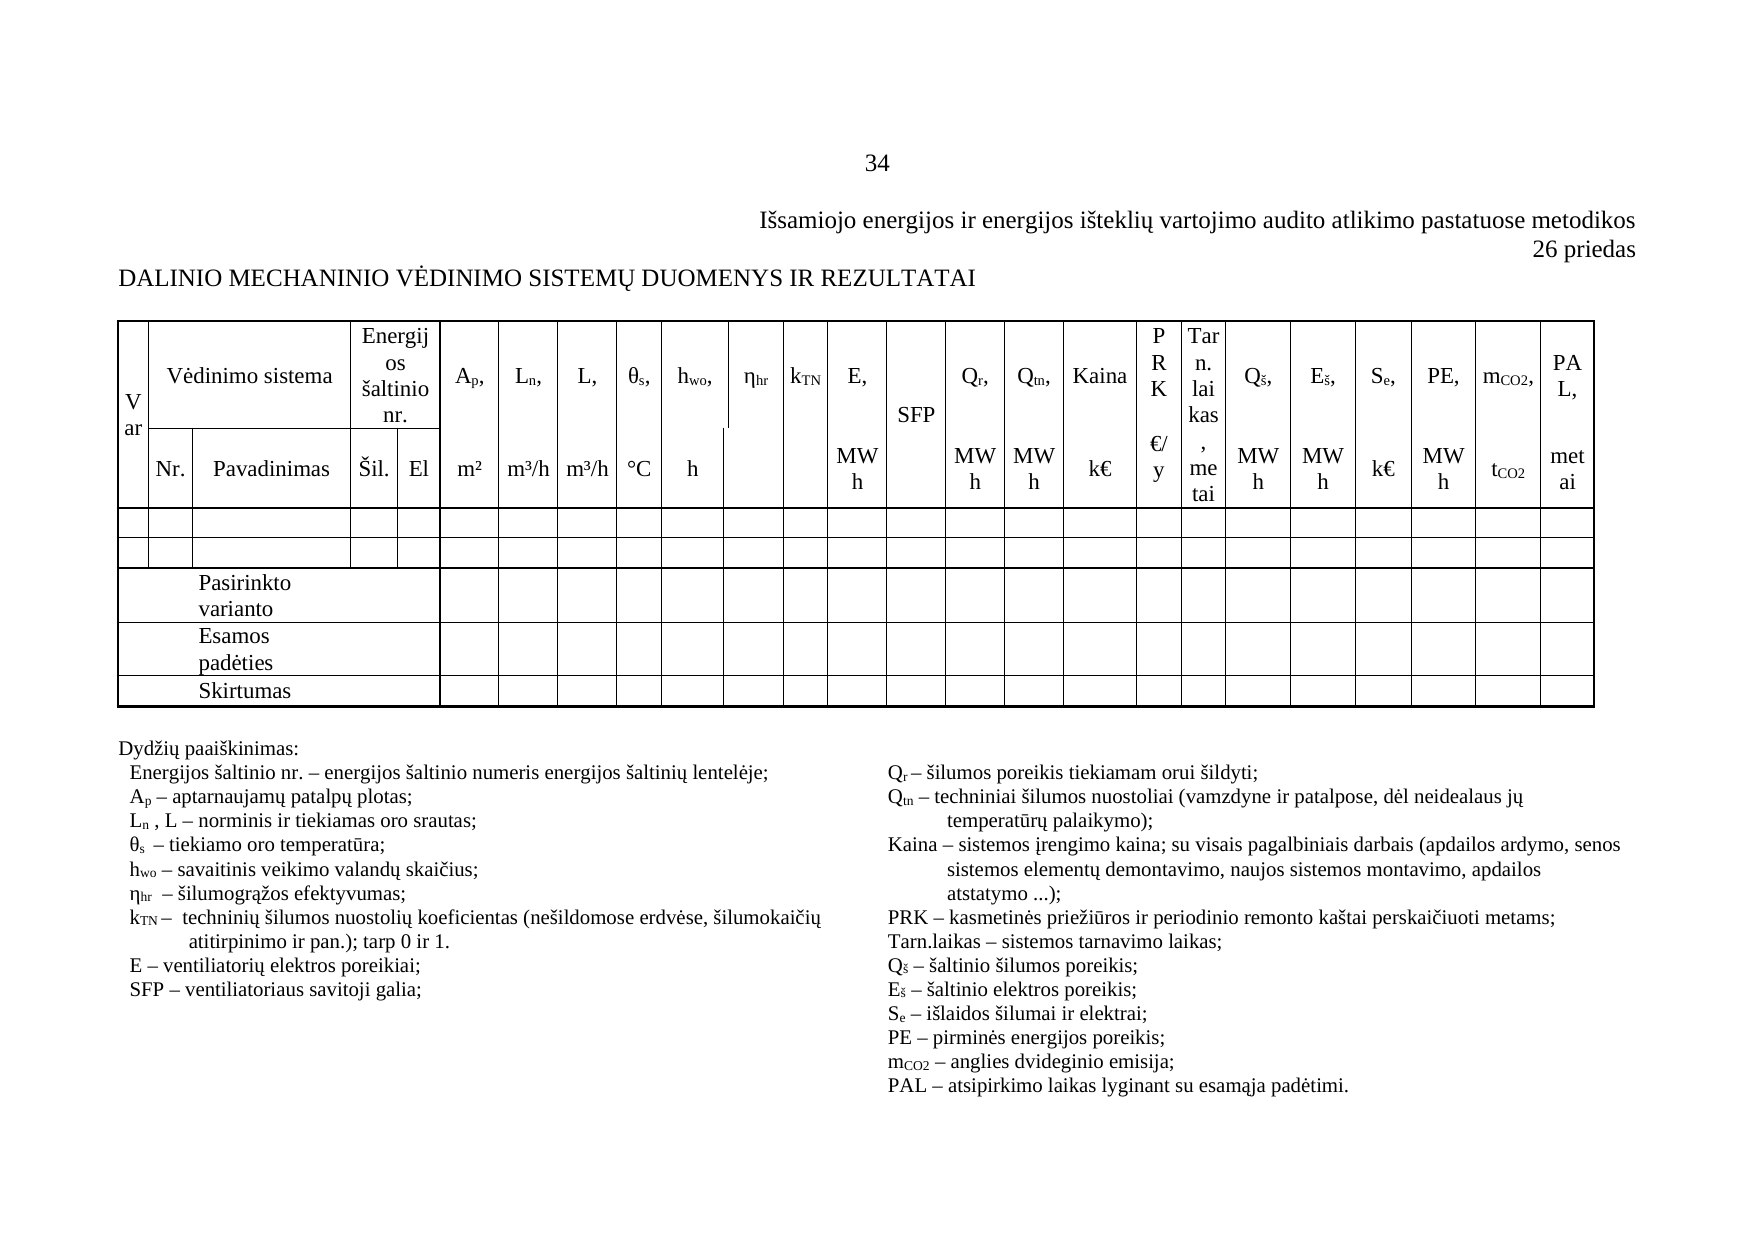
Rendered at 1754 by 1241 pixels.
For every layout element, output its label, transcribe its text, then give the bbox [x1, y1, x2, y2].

table_cell MWh [1005, 428, 1063, 507]
table_cell [828, 569, 886, 622]
table_cell [351, 623, 397, 675]
table_cell [724, 676, 783, 705]
table_header E, [828, 322, 886, 428]
table_cell [887, 676, 945, 705]
table_cell [887, 569, 945, 622]
table_cell [1005, 569, 1063, 622]
table_cell [119, 509, 148, 537]
table_cell Šil. [351, 429, 397, 507]
table_cell [1291, 676, 1355, 705]
table_cell m² [441, 428, 498, 507]
table_cell [1182, 509, 1225, 537]
table_cell [149, 509, 192, 537]
text 26 priedas [118, 234, 1636, 263]
table_cell [724, 538, 783, 567]
table_cell [1356, 676, 1411, 705]
table_cell [499, 509, 557, 537]
table_cell [1137, 538, 1181, 567]
table_cell [1356, 509, 1411, 537]
table_cell m³/h [499, 428, 557, 507]
table_header PRK [1137, 322, 1181, 428]
table_header Energijos šaltinionr. [351, 322, 439, 428]
table_cell [1476, 538, 1540, 567]
table_cell [499, 623, 557, 675]
table_header Qtn, [1005, 322, 1063, 428]
table_cell [1182, 538, 1225, 567]
table_cell [148, 676, 192, 705]
table_cell [1137, 676, 1181, 705]
table_cell Pasirinkto varianto [193, 569, 351, 622]
table_cell [148, 569, 192, 622]
table_cell MWh [1412, 428, 1475, 507]
table_header SFP [887, 322, 945, 507]
table_header PE, [1412, 322, 1475, 428]
table_cell [1356, 538, 1411, 567]
table_cell [946, 538, 1004, 567]
table_cell [499, 538, 557, 567]
table_cell [724, 569, 783, 622]
table_cell [617, 569, 661, 622]
table_header PAL, [1541, 322, 1593, 428]
table_header ηhr [729, 322, 783, 428]
table_cell [1412, 623, 1475, 675]
table_cell [558, 676, 616, 705]
table_cell [119, 569, 148, 622]
table_cell [1412, 538, 1475, 567]
table_cell MWh [1291, 428, 1355, 507]
table_cell [1005, 538, 1063, 567]
table_cell Pavadinimas [193, 429, 350, 507]
table_cell [398, 538, 439, 567]
table_cell [1064, 676, 1136, 705]
table_cell [1356, 569, 1411, 622]
table_cell [193, 538, 350, 567]
table_cell [1291, 569, 1355, 622]
table_cell [784, 538, 827, 567]
table_cell MWh [828, 428, 886, 507]
table_cell [1226, 569, 1290, 622]
table_cell [1412, 676, 1475, 705]
table_cell metai [1541, 428, 1593, 507]
table_cell MWh [946, 428, 1004, 507]
table_cell [617, 676, 661, 705]
table_cell [617, 538, 661, 567]
table_cell [351, 509, 397, 537]
table_cell [441, 623, 498, 675]
table_cell €/y [1137, 428, 1181, 507]
table_header Qr – šilumos poreikis tiekiamam orui šildyti; Qtn – techniniai šilumos nuostoliai (vamzdyne ir patalpose, dėl neidealaus jų temperatūrų palaikymo); Kaina – sistemos įrengimo kaina; su visais pagalbiniais darbais (apdailos ardymo, senos sistemos elementų demontavimo, naujos sistemos montavimo, apdailos atstatymo ...); PRK – kasmetinės priežiūros ir periodinio remonto kaštai perskaičiuoti metams; Tarn.laikas – sistemos tarnavimo laikas; Qš – šaltinio šilumos poreikis; Eš – šaltinio elektros poreikis; Se – išlaidos šilumai ir elektrai; PE – pirminės energijos poreikis; mCO2 – anglies dvideginio emisija; PAL – atsipirkimo laikas lyginant su esamąja padėtimi. [876, 760, 1635, 1097]
table_cell [887, 509, 945, 537]
table_cell [1291, 623, 1355, 675]
table_cell [499, 676, 557, 705]
table_cell k€ [1064, 428, 1136, 507]
table_cell [1541, 569, 1593, 622]
table_cell Nr. [149, 429, 192, 507]
table_cell [1137, 623, 1181, 675]
table_cell [1476, 569, 1540, 622]
table_cell [1476, 676, 1540, 705]
table_cell [441, 538, 498, 567]
table_cell [558, 538, 616, 567]
table_cell m³/h [558, 428, 616, 507]
table_header Ap, [441, 322, 498, 428]
table_cell [1182, 623, 1225, 675]
table_cell [397, 569, 439, 622]
table_cell Skirtumas [193, 676, 351, 705]
table_header Ln, [499, 322, 557, 428]
table_cell [119, 538, 148, 567]
table_cell [148, 623, 192, 675]
table_cell [724, 428, 783, 507]
table_cell [1291, 509, 1355, 537]
table_header Tarn. laikas, metai [1182, 322, 1225, 507]
table_cell [1356, 623, 1411, 675]
table_cell [1541, 623, 1593, 675]
table_cell k€ [1356, 428, 1411, 507]
table_cell [946, 623, 1004, 675]
table_cell [1137, 569, 1181, 622]
table_cell [558, 509, 616, 537]
table_cell [946, 509, 1004, 537]
table_cell [351, 676, 397, 705]
table_cell [1064, 569, 1136, 622]
table_cell [887, 538, 945, 567]
table_cell °C [617, 428, 661, 507]
table_cell MWh [1226, 428, 1290, 507]
table_cell [558, 569, 616, 622]
table_cell [558, 623, 616, 675]
table_cell [1005, 623, 1063, 675]
table_header Kaina [1064, 322, 1136, 428]
table_cell [617, 509, 661, 537]
table_cell [1476, 623, 1540, 675]
table_cell [1541, 538, 1593, 567]
table_header Var [119, 322, 148, 507]
table_cell [617, 623, 661, 675]
table_cell [397, 623, 439, 675]
table_cell [662, 538, 723, 567]
table_cell [662, 623, 723, 675]
table_header Se, [1356, 322, 1411, 428]
table_cell [119, 676, 148, 705]
table_cell [1226, 509, 1290, 537]
text DALINIO MECHANINIO VĖDINIMO SISTEMŲ DUOMENYS IR REZULTATAI [118, 263, 1636, 291]
table_cell tCO2 [1476, 428, 1540, 507]
table_cell [784, 509, 827, 537]
table_cell [1291, 538, 1355, 567]
table_cell h [662, 428, 723, 507]
table_cell [1005, 509, 1063, 537]
table_cell [1137, 509, 1181, 537]
table_cell El [398, 429, 439, 507]
table_cell [1226, 676, 1290, 705]
table_cell [1226, 538, 1290, 567]
table_cell [1412, 509, 1475, 537]
table_cell [1182, 569, 1225, 622]
table_cell [784, 569, 827, 622]
table_cell [351, 569, 397, 622]
table_cell [828, 509, 886, 537]
table_cell [724, 509, 783, 537]
table_header kTN [784, 322, 827, 428]
table_cell [662, 509, 723, 537]
table_cell [946, 676, 1004, 705]
table_header θs, [617, 322, 661, 428]
table_cell [662, 569, 723, 622]
text Dydžių paaiškinimas: [118, 736, 1636, 760]
table_cell [193, 509, 350, 537]
table_cell [149, 538, 192, 567]
table_cell [946, 569, 1004, 622]
table_cell [828, 623, 886, 675]
table_cell [828, 538, 886, 567]
text Išsamiojo energijos ir energijos išteklių vartojimo audito atlikimo pastatuose metodikos [118, 205, 1636, 234]
table_cell [887, 623, 945, 675]
table_cell [662, 676, 723, 705]
table_cell [119, 623, 148, 675]
table_cell [784, 676, 827, 705]
table_cell [1412, 569, 1475, 622]
table_cell [499, 569, 557, 622]
table_header Energijos šaltinio nr. – energijos šaltinio numeris energijos šaltinių lentelėje; Ap – aptarnaujamų patalpų plotas; Ln , L – norminis ir tiekiamas oro srautas; θs – tiekiamo oro temperatūra; hwo – savaitinis veikimo valandų skaičius; ηhr – šilumogrąžos efektyvumas; kTN – techninių šilumos nuostolių koeficientas (nešildomose erdvėse, šilumokaičių atitirpinimo ir pan.); tarp 0 ir 1. E – ventiliatorių elektros poreikiai; SFP – ventiliatoriaus savitoji galia; [118, 760, 876, 1097]
table_cell [441, 676, 498, 705]
table_cell Esamos padėties [193, 623, 351, 675]
table_cell [398, 509, 439, 537]
table_cell [1476, 509, 1540, 537]
table_cell [1064, 509, 1136, 537]
table_header Vėdinimo sistema [149, 322, 350, 428]
table_cell [441, 569, 498, 622]
table_cell [441, 509, 498, 537]
table_cell [1005, 676, 1063, 705]
table_cell [351, 538, 397, 567]
table_cell [828, 676, 886, 705]
table_cell [1226, 623, 1290, 675]
table_cell [784, 428, 827, 507]
table_cell [397, 676, 439, 705]
table_header mCO2, [1476, 322, 1540, 428]
table_header Qr, [946, 322, 1004, 428]
table_header Qš, [1226, 322, 1290, 428]
table_cell [1064, 538, 1136, 567]
table_cell [724, 623, 783, 675]
table_header L, [558, 322, 616, 428]
table_cell [1182, 676, 1225, 705]
table_header hwo, [662, 322, 728, 428]
table_cell [1064, 623, 1136, 675]
table_cell [784, 623, 827, 675]
table_cell [1541, 509, 1593, 537]
table_header Eš, [1291, 322, 1355, 428]
table_cell [1541, 676, 1593, 705]
